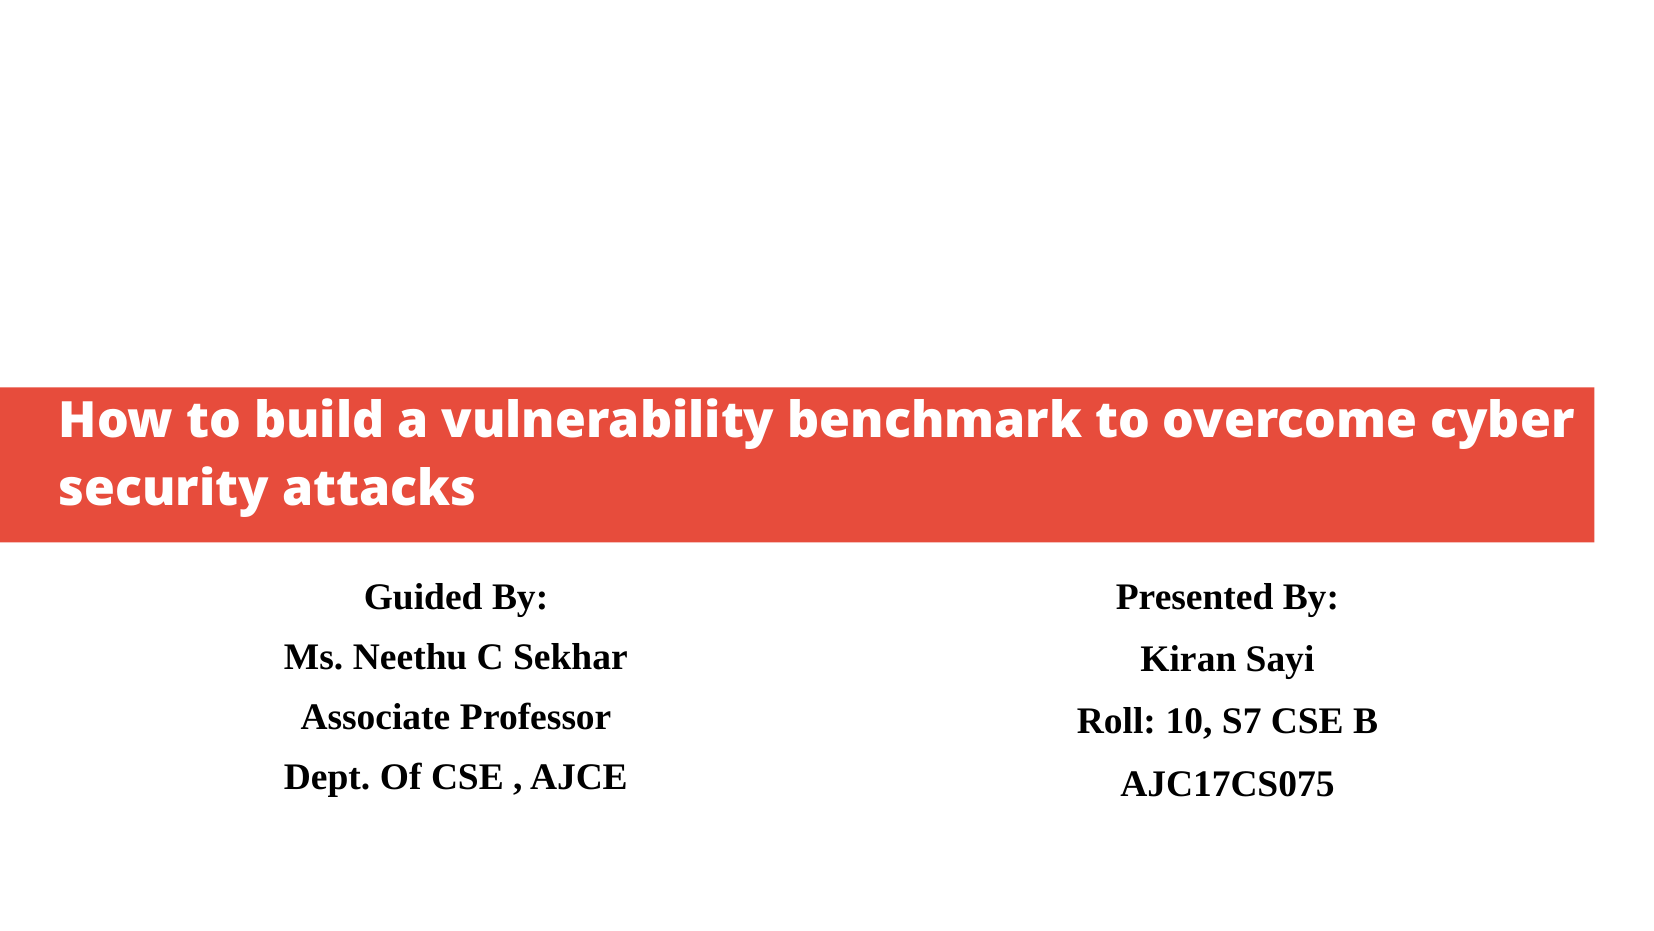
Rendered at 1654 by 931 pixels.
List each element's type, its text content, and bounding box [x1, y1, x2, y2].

list Guided By: Ms. Neethu C Sekhar Associate Professor Dept. Of CSE , AJCE [88, 575, 824, 886]
list Presented By: Kiran Sayi Roll: 10, S7 CSE B AJC17CS075 [860, 575, 1596, 886]
title How to build a vulnerability benchmark to overcome cyber security attacks [59, 409, 1595, 521]
